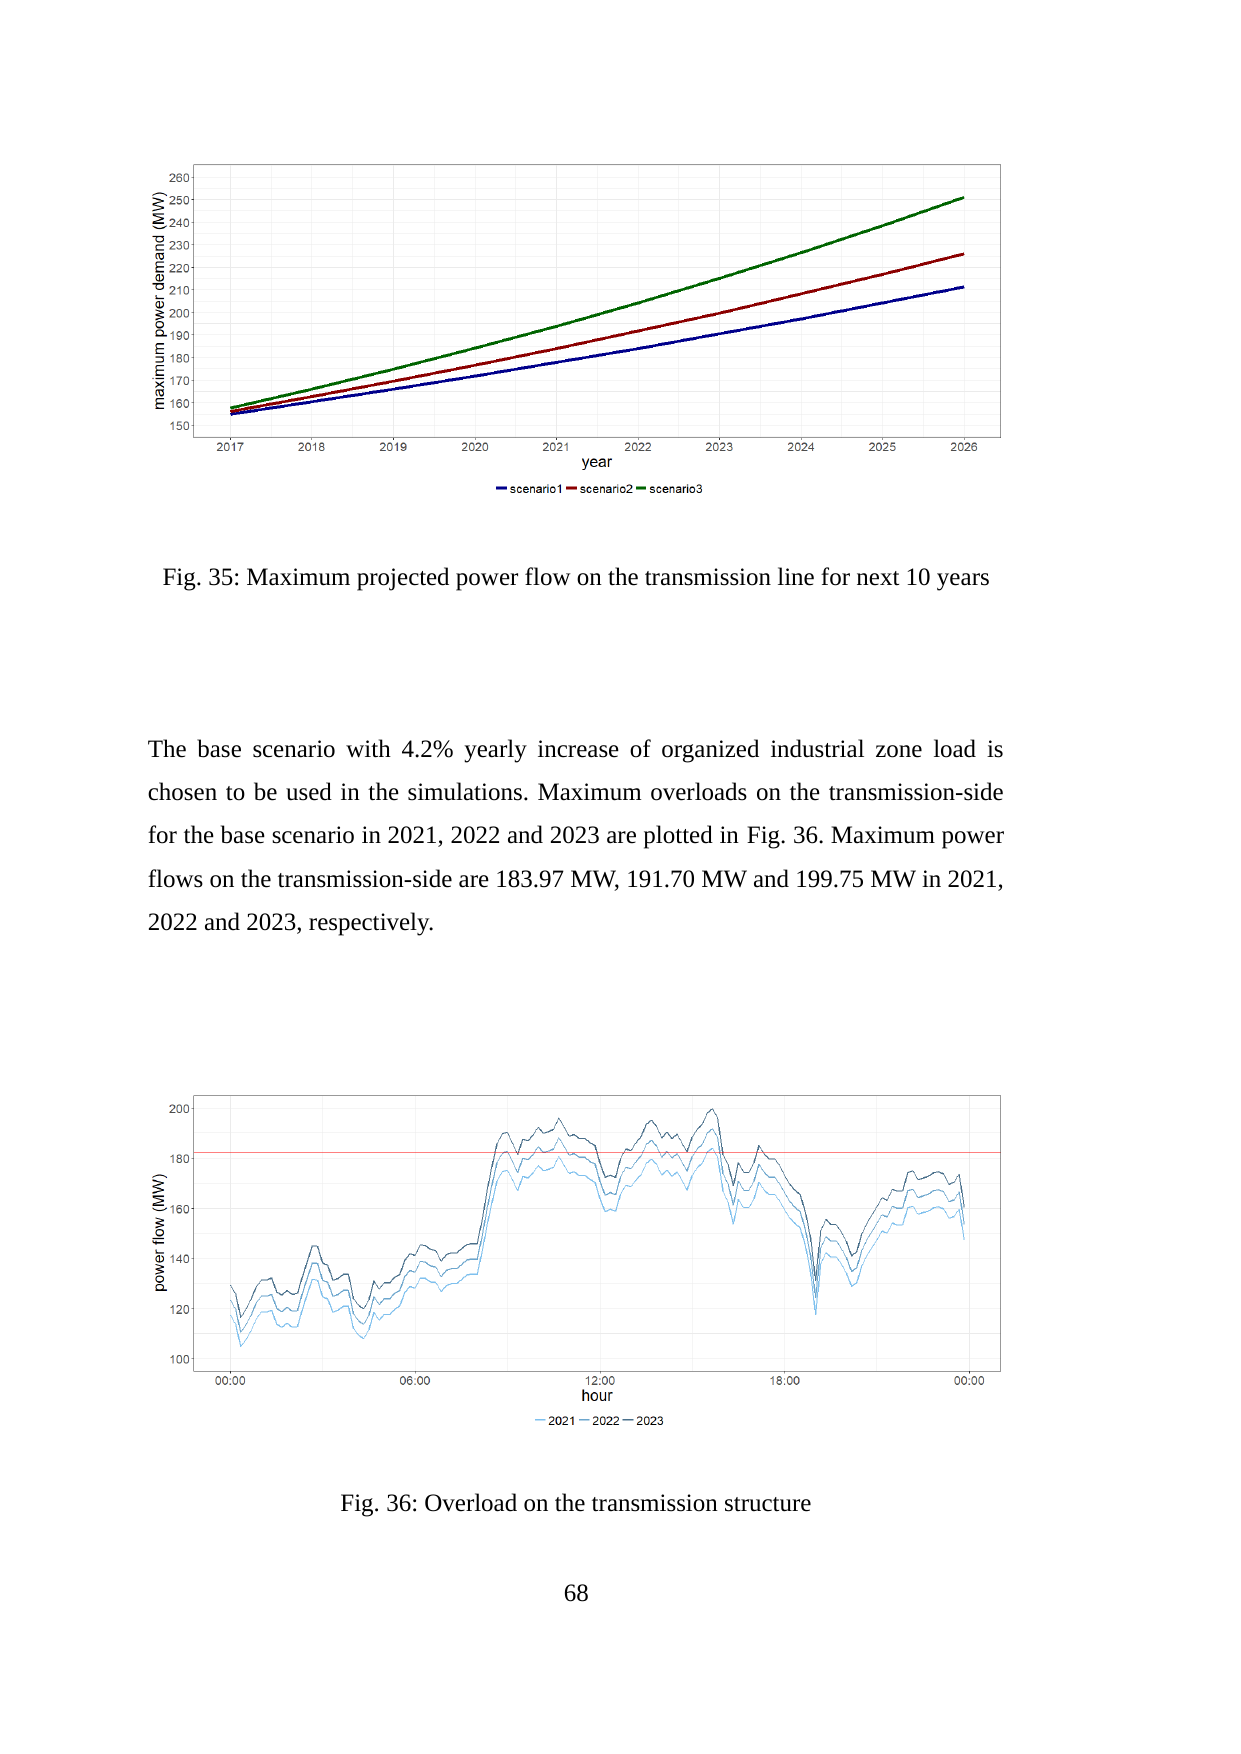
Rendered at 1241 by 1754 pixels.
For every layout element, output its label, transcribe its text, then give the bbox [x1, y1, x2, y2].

text Fig. 36: Overload on the transmission structure [148, 1488, 1004, 1517]
text Fig. 35: Maximum projected power flow on the transmission line for next 10 years [148, 562, 1004, 591]
picture [147, 160, 1005, 503]
picture [147, 1091, 1005, 1435]
text The base scenario with 4.2% yearly increase of organized industrial zone load is chosen to be used in the simulations. Maximum overloads on the transmission-side for the base scenario in 2021, 2022 and 2023 are plotted in Fig. 36. Maximum power flows on the transmission-side are 183.97 MW, 191.70 MW and 199.75 MW in 2021, 2022 and 2023, respectively. [148, 734, 1004, 936]
